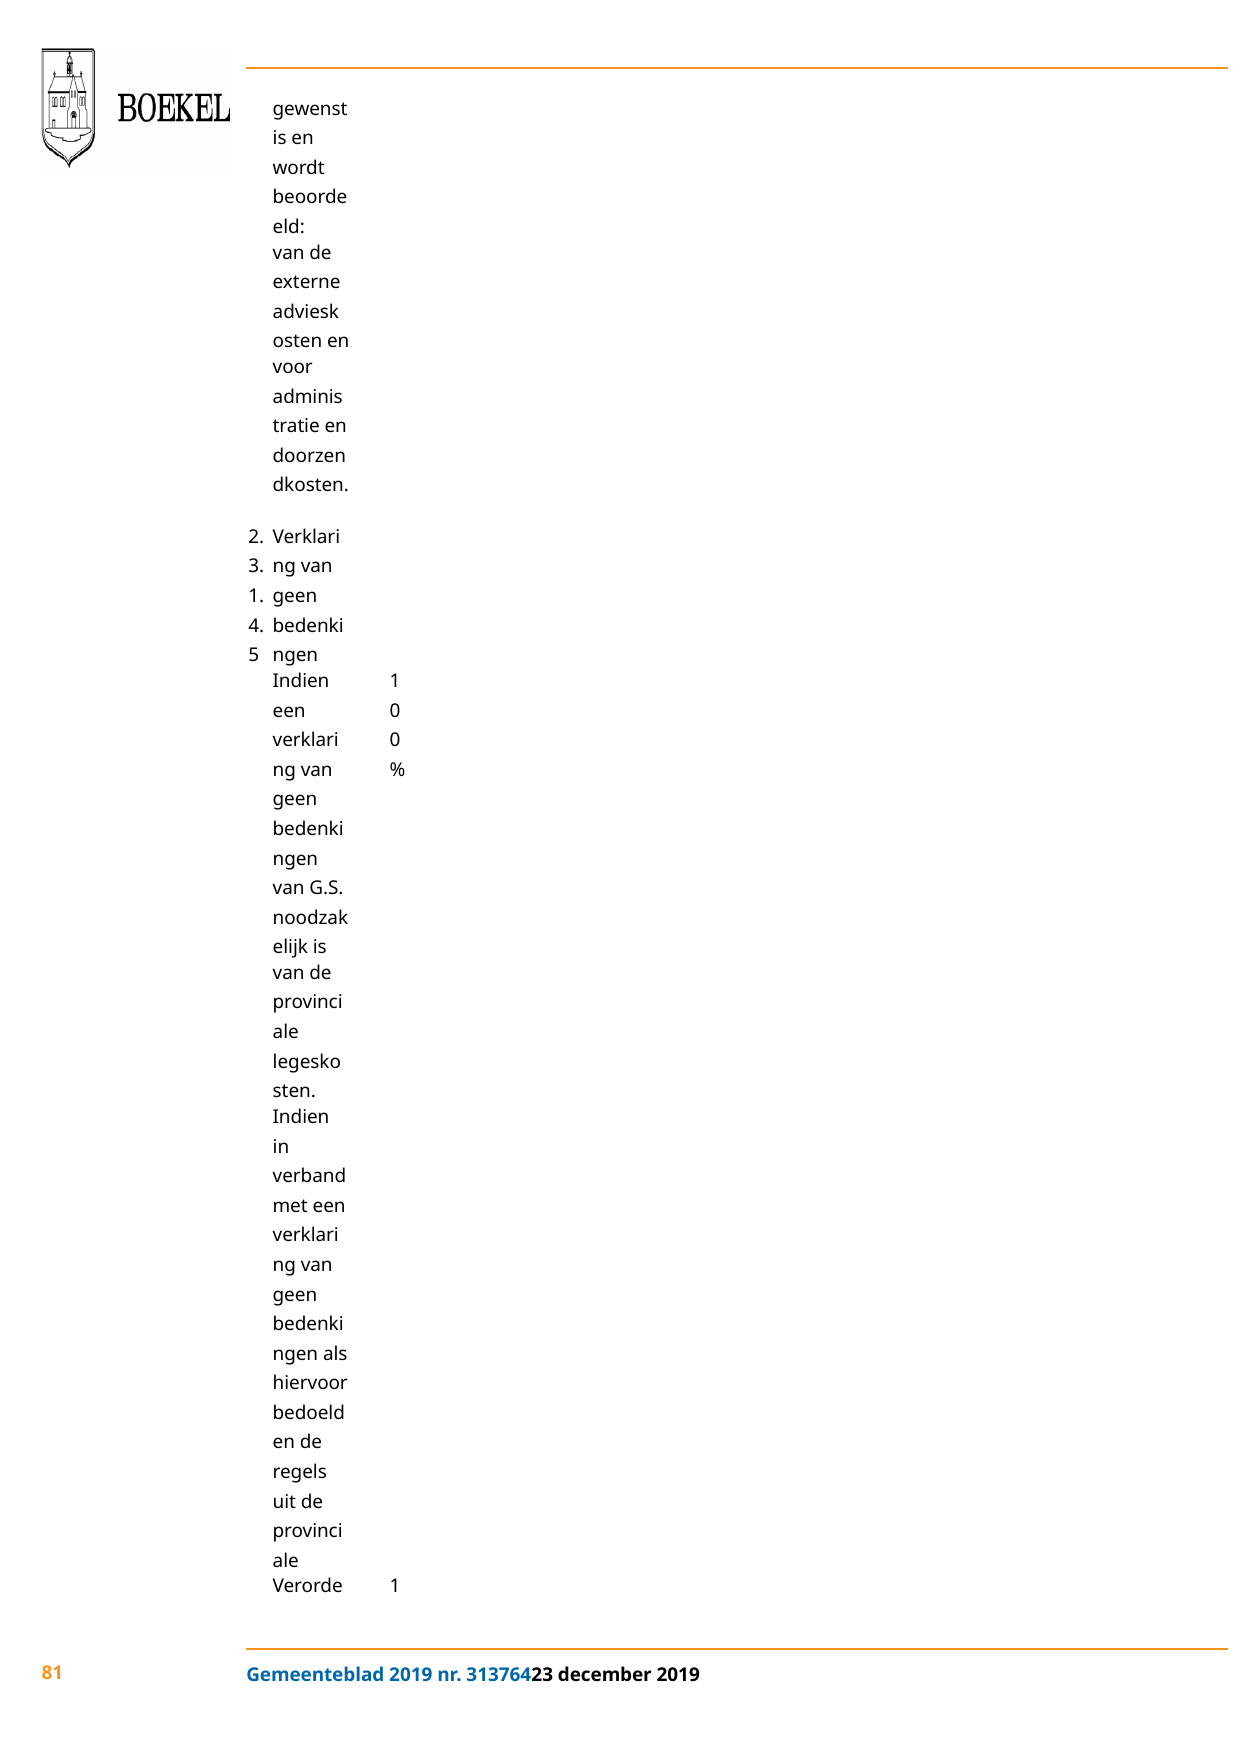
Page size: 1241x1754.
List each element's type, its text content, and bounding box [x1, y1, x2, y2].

table_cell [911, 95, 951, 239]
table_cell [590, 667, 630, 959]
table_cell [469, 239, 509, 353]
table_cell [369, 239, 389, 353]
table_cell [911, 959, 951, 1103]
table_cell [550, 498, 590, 523]
table_cell [911, 523, 951, 667]
table_cell [550, 239, 590, 353]
table_cell [469, 523, 509, 667]
table_cell [1111, 667, 1152, 959]
table_cell [429, 523, 469, 667]
table_cell [911, 667, 951, 959]
table_cell [830, 1103, 870, 1573]
table_cell [409, 959, 429, 1103]
table_cell [870, 353, 911, 497]
table_cell [911, 498, 951, 523]
table_cell [991, 239, 1031, 353]
table_cell [510, 1103, 549, 1573]
table_cell [590, 1573, 630, 1598]
table_cell [750, 1103, 790, 1573]
table_cell [1031, 95, 1071, 239]
table_cell [590, 523, 630, 667]
table_cell [349, 95, 369, 239]
table_cell [670, 95, 710, 239]
table_cell [911, 1573, 951, 1598]
table_cell [750, 667, 790, 959]
table_cell [469, 498, 509, 523]
table_cell [590, 353, 630, 497]
table_cell [248, 959, 272, 1103]
table_cell [510, 353, 549, 497]
table_cell [550, 667, 590, 959]
table_cell [1071, 1103, 1111, 1573]
table_cell [389, 498, 409, 523]
table_cell [469, 959, 509, 1103]
table_cell [630, 498, 670, 523]
table_cell [429, 1573, 469, 1598]
table_cell [469, 667, 509, 959]
table_cell [670, 498, 710, 523]
table_cell [510, 959, 549, 1103]
table_cell [429, 239, 469, 353]
table_cell [1111, 959, 1152, 1103]
table_cell [409, 498, 429, 523]
table_cell [409, 667, 429, 959]
table_cell [750, 959, 790, 1103]
table_cell [630, 1103, 670, 1573]
table_cell [951, 523, 991, 667]
table_cell [790, 959, 830, 1103]
table_cell [248, 667, 272, 959]
picture [41, 47, 231, 172]
table_cell [710, 523, 750, 667]
table_cell [790, 353, 830, 497]
table_cell [550, 95, 590, 239]
table_cell [911, 1103, 951, 1573]
table_cell voor administratie en doorzendkosten. [273, 353, 349, 497]
table_cell [550, 1573, 590, 1598]
table_cell [750, 1573, 790, 1598]
table_cell [510, 523, 549, 667]
table_cell van de provinciale legeskosten. [273, 959, 349, 1103]
table_cell [1071, 353, 1111, 497]
table_cell [630, 1573, 670, 1598]
table_cell [951, 95, 991, 239]
table_cell [630, 95, 670, 239]
table_cell [590, 239, 630, 353]
table_cell [830, 1573, 870, 1598]
table_cell [1111, 1573, 1152, 1598]
table_cell [429, 667, 469, 959]
table_cell [830, 353, 870, 497]
table_cell Verorde [273, 1573, 349, 1598]
table_cell [1071, 95, 1111, 239]
table_cell [750, 523, 790, 667]
table_cell [630, 523, 670, 667]
table_cell [710, 667, 750, 959]
table_cell [349, 239, 369, 353]
table_cell [349, 1573, 369, 1598]
table_cell [790, 523, 830, 667]
table_cell [830, 239, 870, 353]
table_cell [991, 667, 1031, 959]
table_cell [429, 353, 469, 497]
table_cell [389, 95, 409, 239]
table_cell [911, 239, 951, 353]
table_cell [991, 353, 1031, 497]
table_cell [369, 667, 389, 959]
table_cell [790, 667, 830, 959]
table_cell [750, 353, 790, 497]
table_cell [870, 523, 911, 667]
table_cell [429, 1103, 469, 1573]
table_cell [510, 239, 549, 353]
table_cell [369, 959, 389, 1103]
table_cell [550, 523, 590, 667]
table_cell [469, 1103, 509, 1573]
table_cell [590, 959, 630, 1103]
table_cell Verklaring van geen bedenkingen [273, 523, 349, 667]
table_cell [670, 353, 710, 497]
table_cell [951, 959, 991, 1103]
table_cell [790, 498, 830, 523]
table_cell [369, 523, 389, 667]
table_cell [409, 1103, 429, 1573]
table_cell Indien in verband met een verklaring van geen bedenkingen als hiervoor bedoeld en de regels uit de provinciale [273, 1103, 349, 1573]
table_cell [870, 95, 911, 239]
table_cell [991, 95, 1031, 239]
table_cell [670, 667, 710, 959]
table_cell [590, 498, 630, 523]
table_cell [1071, 959, 1111, 1103]
table_cell [369, 1573, 389, 1598]
table_cell [429, 498, 469, 523]
table_cell [409, 239, 429, 353]
table_cell [469, 95, 509, 239]
table_cell [830, 959, 870, 1103]
table_cell [248, 95, 272, 239]
table_cell [951, 1103, 991, 1573]
table_cell [830, 667, 870, 959]
table_cell [1111, 239, 1152, 353]
table_cell [409, 95, 429, 239]
table_cell [429, 959, 469, 1103]
table_cell [1111, 498, 1152, 523]
table_cell [550, 959, 590, 1103]
table_cell [830, 95, 870, 239]
table_cell [790, 1103, 830, 1573]
table_cell van de externe advieskosten en [273, 239, 349, 353]
table_cell [710, 959, 750, 1103]
table_cell [790, 95, 830, 239]
table_cell [389, 353, 409, 497]
table_cell [510, 498, 549, 523]
table_cell [273, 498, 349, 523]
table_cell [590, 95, 630, 239]
table_cell [870, 959, 911, 1103]
table_cell [369, 1103, 389, 1573]
table_cell 2.3.1.4.5 [248, 523, 272, 667]
table_cell [389, 1103, 409, 1573]
table_cell [248, 1103, 272, 1573]
table_cell gewenst is en wordt beoordeeld: [273, 95, 349, 239]
table_cell [1111, 523, 1152, 667]
table_cell [510, 667, 549, 959]
table_cell [991, 959, 1031, 1103]
table_cell [750, 95, 790, 239]
table_cell [710, 353, 750, 497]
table_cell [830, 523, 870, 667]
table_cell [1031, 353, 1071, 497]
table_cell [870, 667, 911, 959]
table_cell [389, 523, 409, 667]
table_cell [248, 239, 272, 353]
table_cell [1111, 353, 1152, 497]
table_cell [1071, 523, 1111, 667]
table_cell [550, 1103, 590, 1573]
table_cell [1111, 1103, 1152, 1573]
table_cell [349, 353, 369, 497]
table_cell Indien een verklaring van geen bedenkingen van G.S. noodzakelijk is [273, 667, 349, 959]
table_cell [670, 1573, 710, 1598]
table_cell [951, 498, 991, 523]
table_cell [369, 353, 389, 497]
table_cell [710, 95, 750, 239]
table_cell [1071, 239, 1111, 353]
table_cell [790, 1573, 830, 1598]
table_cell [1031, 1573, 1071, 1598]
table_cell [1031, 1103, 1071, 1573]
table_cell [911, 353, 951, 497]
table_cell [670, 239, 710, 353]
table_cell [670, 523, 710, 667]
table_cell [991, 498, 1031, 523]
table_cell [1031, 667, 1071, 959]
table_cell [630, 353, 670, 497]
table_cell [670, 1103, 710, 1573]
table_cell [951, 667, 991, 959]
table_cell [248, 498, 272, 523]
table_cell [710, 1103, 750, 1573]
table_cell [991, 1103, 1031, 1573]
table_cell [429, 95, 469, 239]
table_cell [830, 498, 870, 523]
table_cell [349, 523, 369, 667]
table_cell [630, 239, 670, 353]
table_cell [248, 1573, 272, 1598]
table_cell [409, 1573, 429, 1598]
table_cell [349, 667, 369, 959]
table_cell [1031, 959, 1071, 1103]
table_cell [951, 1573, 991, 1598]
table_cell [389, 239, 409, 353]
table_cell [710, 239, 750, 353]
table_cell [590, 1103, 630, 1573]
table_cell [750, 239, 790, 353]
table_cell [469, 353, 509, 497]
table_cell [510, 1573, 549, 1598]
table_cell [409, 353, 429, 497]
table_cell [870, 1103, 911, 1573]
table_cell [670, 959, 710, 1103]
table_cell [870, 239, 911, 353]
table_cell [1071, 667, 1111, 959]
table_cell [790, 239, 830, 353]
table_cell [369, 498, 389, 523]
table_cell [630, 667, 670, 959]
table_cell [349, 959, 369, 1103]
table_cell 1 [389, 1573, 409, 1598]
table_cell [991, 1573, 1031, 1598]
table_cell [750, 498, 790, 523]
table_cell [1031, 523, 1071, 667]
table_cell [1031, 498, 1071, 523]
table_cell [870, 1573, 911, 1598]
table_cell [389, 959, 409, 1103]
table_cell [870, 498, 911, 523]
table_cell [1071, 1573, 1111, 1598]
table_cell [991, 523, 1031, 667]
table_cell [710, 1573, 750, 1598]
table_cell [248, 353, 272, 497]
table_cell [1031, 239, 1071, 353]
table_cell [349, 498, 369, 523]
table_cell [1071, 498, 1111, 523]
table_cell [469, 1573, 509, 1598]
table_cell [710, 498, 750, 523]
table_cell [550, 353, 590, 497]
table_cell [1111, 95, 1152, 239]
table_cell [951, 239, 991, 353]
table_cell [369, 95, 389, 239]
table_cell [349, 1103, 369, 1573]
table_cell [630, 959, 670, 1103]
table_cell [409, 523, 429, 667]
table_cell [951, 353, 991, 497]
table_cell [510, 95, 549, 239]
table_cell 100% [389, 667, 409, 959]
